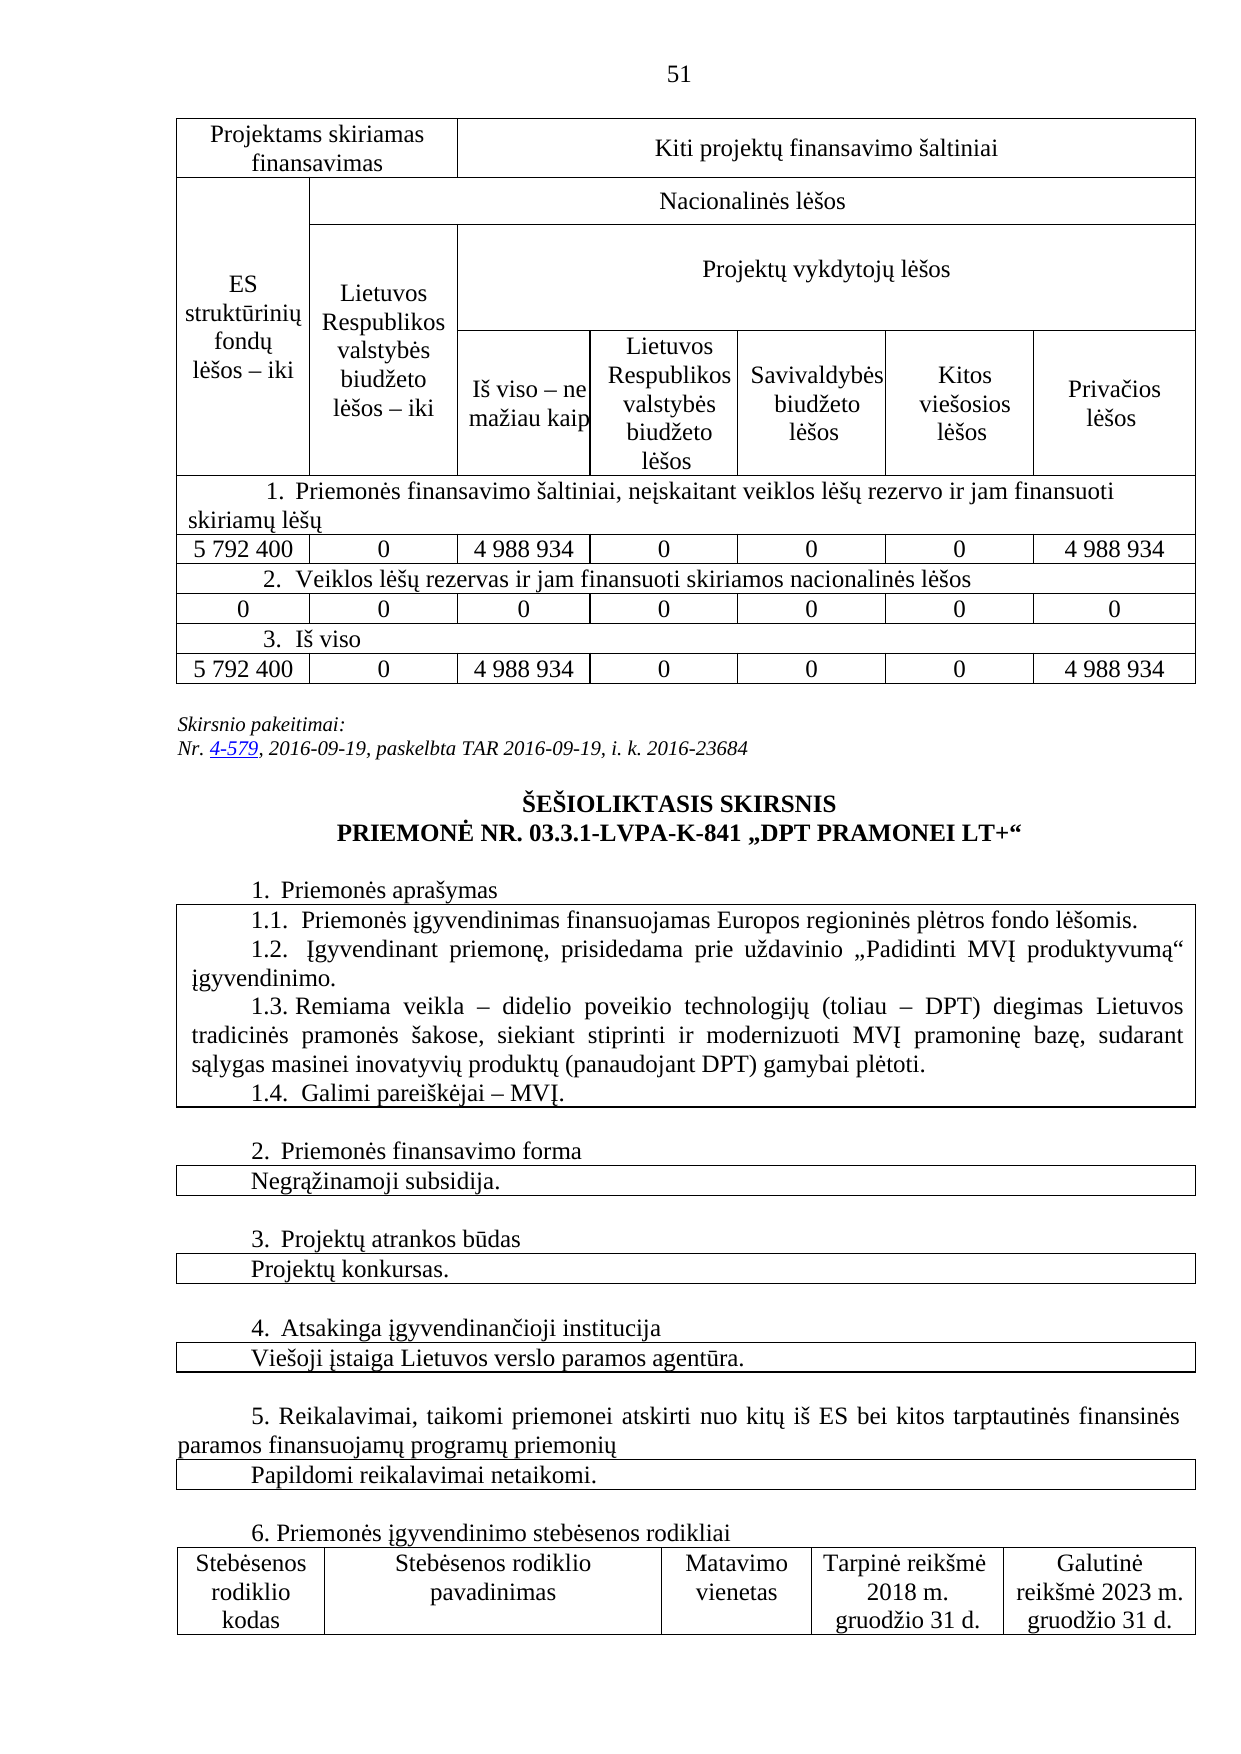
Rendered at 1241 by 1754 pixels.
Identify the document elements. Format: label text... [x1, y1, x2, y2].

text 4. Atsakinga įgyvendinančioji institucija [215, 1313, 1181, 1342]
table_cell 4 988 934 [458, 535, 589, 563]
table_cell 0 [591, 535, 737, 563]
table_cell 0 [738, 594, 885, 623]
table_cell Kitos viešosios lėšos [886, 331, 1033, 475]
table_cell 0 [886, 594, 1033, 623]
text 2. Priemonės finansavimo forma [215, 1136, 1181, 1165]
table_cell Lietuvos Respublikos valstybės biudžeto lėšos [591, 331, 737, 475]
table_cell 0 [591, 594, 737, 623]
table_cell 0 [177, 594, 309, 623]
table_cell 5 792 400 [177, 535, 309, 563]
table_header Tarpinė reikšmė 2018 m. gruodžio 31 d. [812, 1548, 1003, 1634]
table_header Stebėsenos rodiklio pavadinimas [325, 1548, 661, 1634]
text 1. Priemonės aprašymas [215, 875, 1181, 904]
table_cell 5 792 400 [177, 654, 309, 682]
table_cell 0 [1034, 594, 1195, 623]
text 3. Projektų atrankos būdas [215, 1224, 1181, 1253]
table_header Galutinė reikšmė 2023 m. gruodžio 31 d. [1004, 1548, 1195, 1634]
table_header Projektų konkursas. [177, 1254, 1195, 1283]
table_cell 0 [310, 594, 457, 623]
table_cell 4 988 934 [1034, 535, 1195, 563]
table_header Viešoji įstaiga Lietuvos verslo paramos agentūra. [177, 1343, 1195, 1371]
text PRIEMONĖ NR. 03.3.1-LVPA-K-841 „DPT PRAMONEI LT+“ [177, 818, 1181, 847]
table_header Stebėsenos rodiklio kodas [178, 1548, 324, 1634]
table_cell Savivaldybės biudžeto lėšos [738, 331, 885, 475]
table_cell 0 [738, 535, 885, 563]
table_cell 0 [591, 654, 737, 682]
table_cell Iš viso – ne mažiau kaip [458, 331, 589, 475]
table_cell 0 [886, 654, 1033, 682]
table_cell Nacionalinės lėšos [310, 178, 1195, 224]
table_cell Lietuvos Respublikos valstybės biudžeto lėšos – iki [310, 225, 457, 475]
table_cell Privačios lėšos [1034, 331, 1195, 475]
table_cell 1.2. Įgyvendinant priemonę, prisidedama prie uždavinio „Padidinti MVĮ produktyvumą“ įgyvendinimo. 1.3. Remiama veikla – didelio poveikio technologijų (toliau – DPT) diegimas Lietuvos tradicinės pramonės šakose, siekiant stiprinti ir modernizuoti MVĮ pramoninę bazę, sudarant sąlygas masinei inovatyvių produktų (panaudojant DPT) gamybai plėtoti. [177, 934, 1195, 1078]
table_cell 0 [886, 535, 1033, 563]
table_cell ES struktūrinių fondų lėšos – iki [177, 178, 309, 475]
table_cell 2. Veiklos lėšų rezervas ir jam finansuoti skiriamos nacionalinės lėšos [177, 564, 1195, 593]
table_cell 0 [310, 535, 457, 563]
table_header Negrąžinamoji subsidija. [177, 1166, 1195, 1195]
text ŠEŠIOLIKTASIS SKIRSNIS [177, 789, 1181, 818]
table_cell 1. Priemonės finansavimo šaltiniai, neįskaitant veiklos lėšų rezervo ir jam finansuoti skiriamų lėšų [177, 476, 1195, 533]
table_cell 4 988 934 [458, 654, 589, 682]
table_cell 0 [458, 594, 589, 623]
table_cell 4 988 934 [1034, 654, 1195, 682]
text Skirsnio pakeitimai: [177, 712, 1181, 736]
table_header Kiti projektų finansavimo šaltiniai [458, 119, 1195, 177]
text 5. Reikalavimai, taikomi priemonei atskirti nuo kitų iš ES bei kitos tarptautinės finansinės paramos finansuojamų programų priemonių [177, 1401, 1181, 1459]
table_cell 3. Iš viso [177, 624, 1195, 653]
table_header Matavimo vienetas [662, 1548, 811, 1634]
table_header Papildomi reikalavimai netaikomi. [177, 1460, 1195, 1488]
table_cell 1.4. Galimi pareiškėjai – MVĮ. [177, 1078, 1195, 1106]
text Nr. 4-579, 2016-09-19, paskelbta TAR 2016-09-19, i. k. 2016-23684 [177, 736, 1181, 760]
text 6. Priemonės įgyvendinimo stebėsenos rodikliai [177, 1518, 1181, 1547]
table_header 1.1. Priemonės įgyvendinimas finansuojamas Europos regioninės plėtros fondo lėšomis. [177, 905, 1195, 934]
table_cell Projektų vykdytojų lėšos [458, 225, 1195, 330]
table_cell 0 [310, 654, 457, 682]
table_cell 0 [738, 654, 885, 682]
table_header Projektams skiriamas finansavimas [177, 119, 457, 177]
